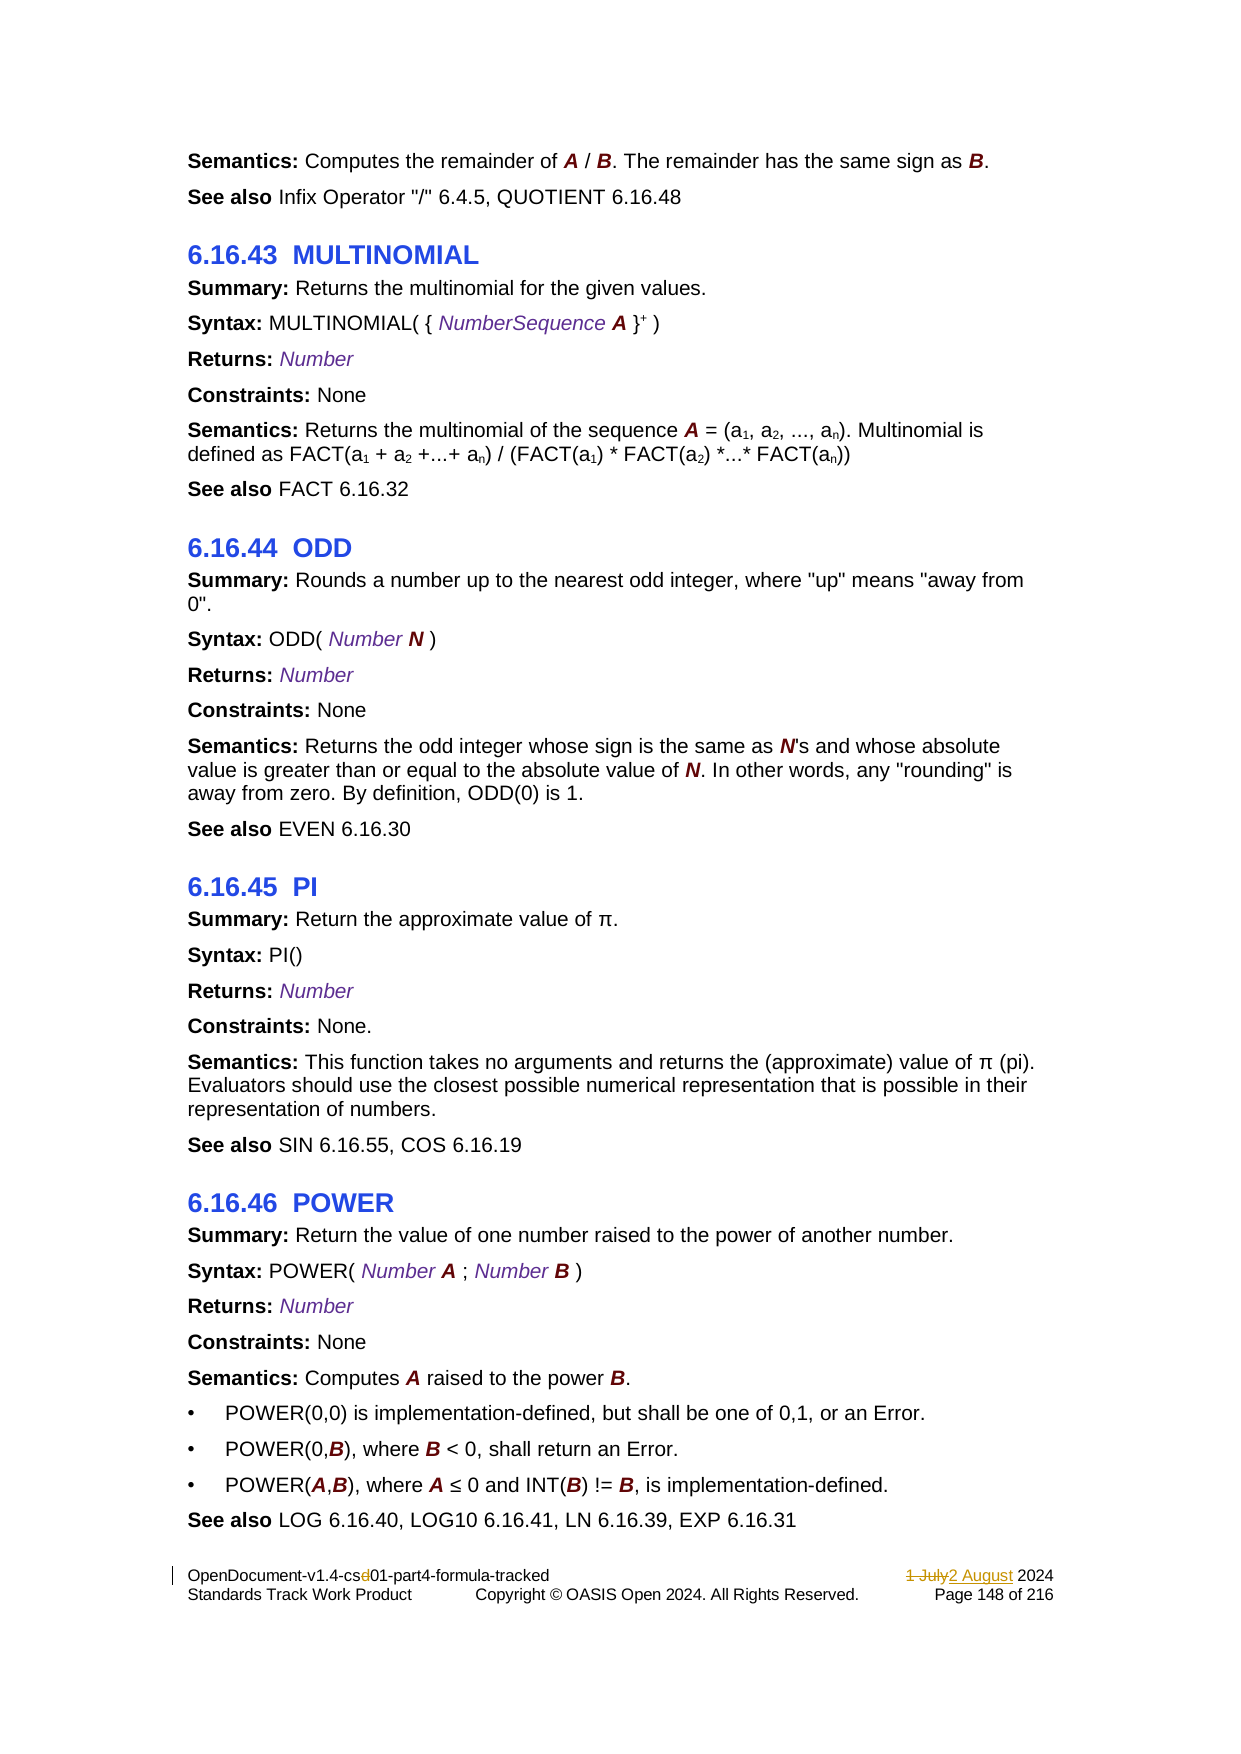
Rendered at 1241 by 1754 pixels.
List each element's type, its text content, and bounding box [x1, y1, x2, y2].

subtitle MULTINOMIAL [187, 240, 1053, 270]
subtitle PI [187, 872, 1053, 902]
text See also Infix Operator "/" 6.4.5, QUOTIENT 6.16.48 [187, 186, 1053, 209]
text Syntax: PI() [187, 943, 1053, 967]
list POWER(0,0) is implementation-defined, but shall be one of 0,1, or an Error. [187, 1402, 1053, 1425]
text Summary: Rounds a number up to the nearest odd integer, where "up" means "away from 0". [187, 568, 1053, 616]
text See also SIN 6.16.55, COS 6.16.19 [187, 1133, 1053, 1157]
text See also EVEN 6.16.30 [187, 817, 1053, 841]
subtitle POWER [187, 1188, 1053, 1218]
text Returns: Number [187, 1295, 1053, 1318]
text Constraints: None. [187, 1015, 1053, 1038]
text Summary: Return the value of one number raised to the power of another number. [187, 1224, 1053, 1247]
text Syntax: POWER( Number A ; Number B ) [187, 1259, 1053, 1283]
text Semantics: Computes the remainder of A / B. The remainder has the same sign as B. [187, 150, 1053, 173]
subtitle ODD [187, 532, 1053, 562]
text Constraints: None [187, 699, 1053, 722]
text Syntax: MULTINOMIAL( { NumberSequence A }+ ) [187, 312, 1053, 335]
text Returns: Number [187, 663, 1053, 687]
list POWER(A,B), where A ≤ 0 and INT(B) != B, is implementation-defined. [187, 1473, 1053, 1497]
text Semantics: Computes A raised to the power B. [187, 1366, 1053, 1390]
text See also LOG 6.16.40, LOG10 6.16.41, LN 6.16.39, EXP 6.16.31 [187, 1509, 1053, 1532]
text Summary: Returns the multinomial for the given values. [187, 276, 1053, 300]
text Constraints: None [187, 383, 1053, 407]
text Syntax: ODD( Number N ) [187, 628, 1053, 651]
text Returns: Number [187, 979, 1053, 1003]
text Constraints: None [187, 1331, 1053, 1354]
text Semantics: This function takes no arguments and returns the (approximate) value of π (pi). Evaluators should use the closest possible numerical representation that is possible in their representation of numbers. [187, 1050, 1053, 1121]
list POWER(0,B), where B < 0, shall return an Error. [187, 1437, 1053, 1461]
text Semantics: Returns the odd integer whose sign is the same as N's and whose absolute value is greater than or equal to the absolute value of N. In other words, any "rounding" is away from zero. By definition, ODD(0) is 1. [187, 734, 1053, 805]
text See also FACT 6.16.32 [187, 478, 1053, 501]
text Summary: Return the approximate value of π. [187, 908, 1053, 931]
text Semantics: Returns the multinomial of the sequence A = (a1, a2, ..., an). Multinomial is defined as FACT(a1 + a2 +...+ an) / (FACT(a1) * FACT(a2) *...* FACT(an)) [187, 419, 1053, 466]
text Returns: Number [187, 347, 1053, 371]
